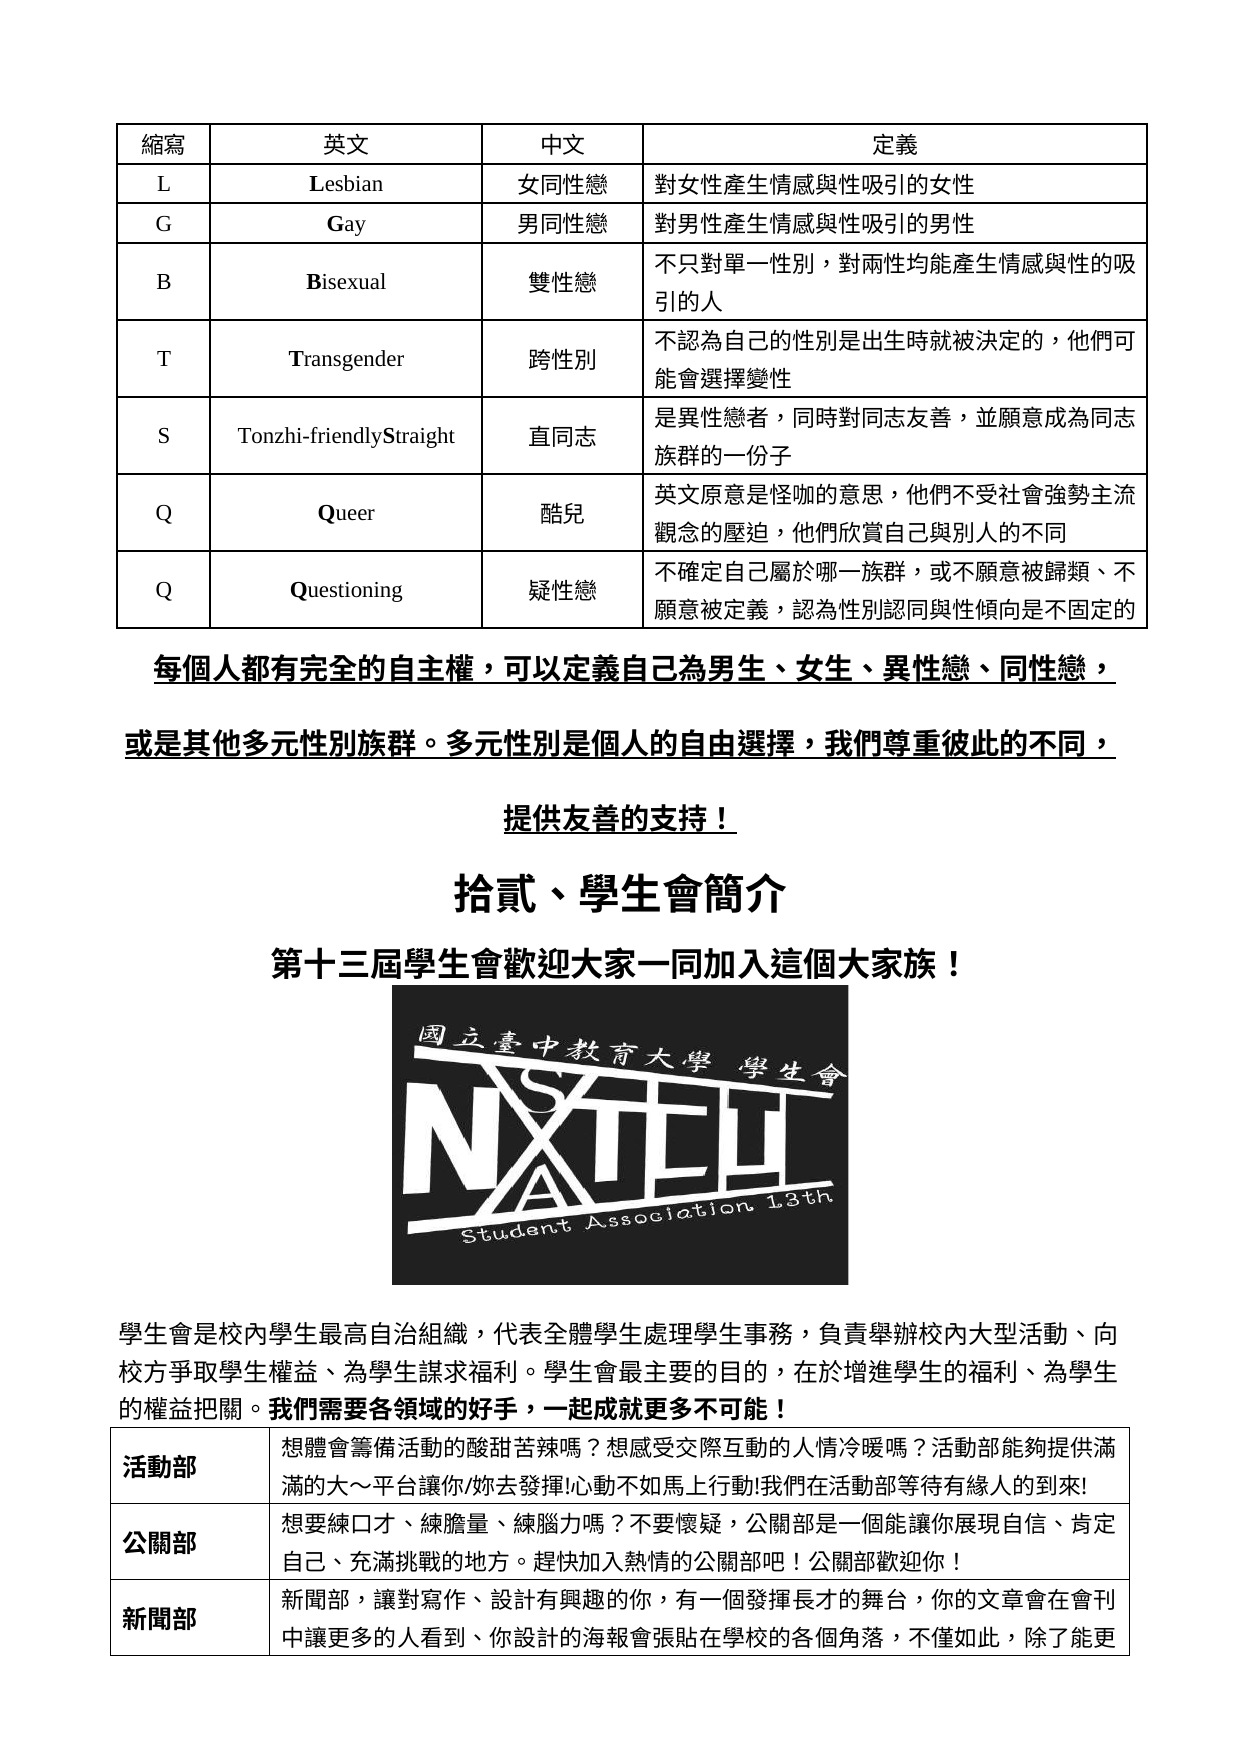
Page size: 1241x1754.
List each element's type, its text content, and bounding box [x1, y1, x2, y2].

table_header 英文 [211, 125, 481, 162]
table_cell Questioning [211, 552, 481, 627]
text 每個人都有完全的自主權，可以定義自己為男生、女生、異性戀、同性戀，或是其他多元性別族群。多元性別是個人的自由選擇，我們尊重彼此的不同，提供友善的支持！ [118, 629, 1122, 854]
table_cell 不認為自己的性別是出生時就被決定的，他們可能會選擇變性 [644, 321, 1146, 396]
table_cell 不確定自己屬於哪一族群，或不願意被歸類、不願意被定義，認為性別認同與性傾向是不固定的 [644, 552, 1146, 627]
table_cell 疑性戀 [483, 552, 642, 627]
table_cell 女同性戀 [483, 165, 642, 202]
table_cell Q [118, 552, 209, 627]
table_cell 直同志 [483, 398, 642, 473]
table_cell T [118, 321, 209, 396]
table_cell 公關部 [111, 1504, 269, 1579]
table_cell S [118, 398, 209, 473]
table_cell Bisexual [211, 244, 481, 319]
table_cell Queer [211, 475, 481, 550]
table_cell B [118, 244, 209, 319]
table_cell 雙性戀 [483, 244, 642, 319]
text 學生會是校內學生最高自治組織，代表全體學生處理學生事務，負責舉辦校內大型活動、向校方爭取學生權益、為學生謀求福利。學生會最主要的目的，在於增進學生的福利、為學生的權益把關。我們需要各領域的好手，一起成就更多不可能！ [118, 1314, 1122, 1427]
table_cell 新聞部 [111, 1580, 269, 1655]
table_cell 男同性戀 [483, 204, 642, 242]
table_cell 對男性產生情感與性吸引的男性 [644, 204, 1146, 242]
table_cell 英文原意是怪咖的意思，他們不受社會強勢主流觀念的壓迫，他們欣賞自己與別人的不同 [644, 475, 1146, 550]
table_header 活動部 [111, 1428, 269, 1503]
table_cell 是異性戀者，同時對同志友善，並願意成為同志族群的一份子 [644, 398, 1146, 473]
text 第十三屆學生會歡迎大家一同加入這個大家族！ [118, 937, 1122, 986]
table_cell L [118, 165, 209, 202]
table_header 定義 [644, 125, 1146, 162]
table_cell 對女性產生情感與性吸引的女性 [644, 165, 1146, 202]
table_cell 酷兒 [483, 475, 642, 550]
table_cell 新聞部，讓對寫作、設計有興趣的你，有一個發揮長才的舞台，你的文章會在會刊中讓更多的人看到、你設計的海報會張貼在學校的各個角落，不僅如此，除了能更 [270, 1580, 1129, 1655]
table_cell 不只對單一性別，對兩性均能產生情感與性的吸引的人 [644, 244, 1146, 319]
table_cell 跨性別 [483, 321, 642, 396]
table_cell Lesbian [211, 165, 481, 202]
table_header 中文 [483, 125, 642, 162]
table_cell Transgender [211, 321, 481, 396]
table_cell Tonzhi-friendlyStraight [211, 398, 481, 473]
table_cell Gay [211, 204, 481, 242]
picture [392, 985, 849, 1285]
table_cell G [118, 204, 209, 242]
table_header 縮寫 [118, 125, 209, 162]
text 拾貳、學生會簡介 [118, 854, 1122, 929]
table_cell Q [118, 475, 209, 550]
